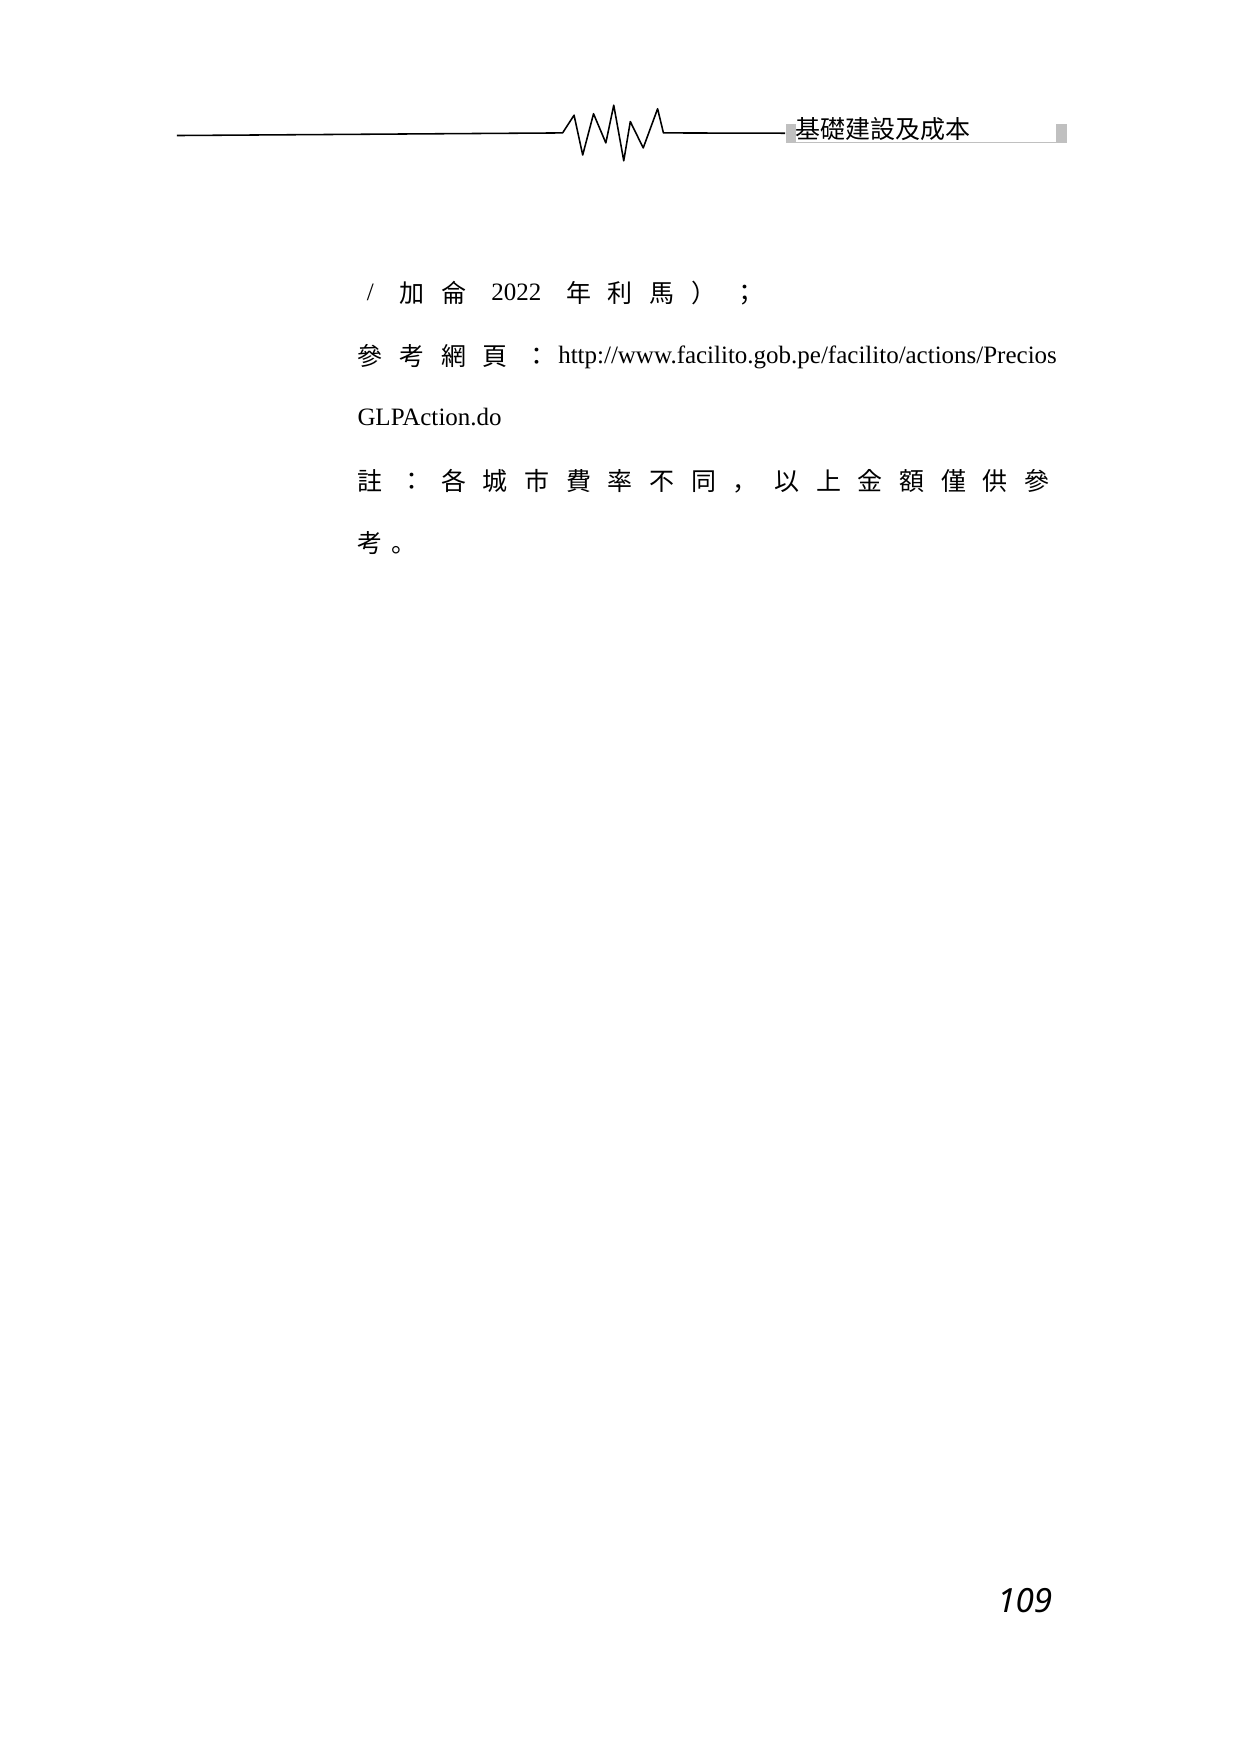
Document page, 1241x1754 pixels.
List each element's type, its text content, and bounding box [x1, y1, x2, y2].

text /加侖2022年利馬）； 參考網頁：http://www.facilito.gob.pe/facilito/actions/PreciosGLPAction.do 註：各城市費率不同，以上金額僅供參考。 [281, 250, 1058, 563]
